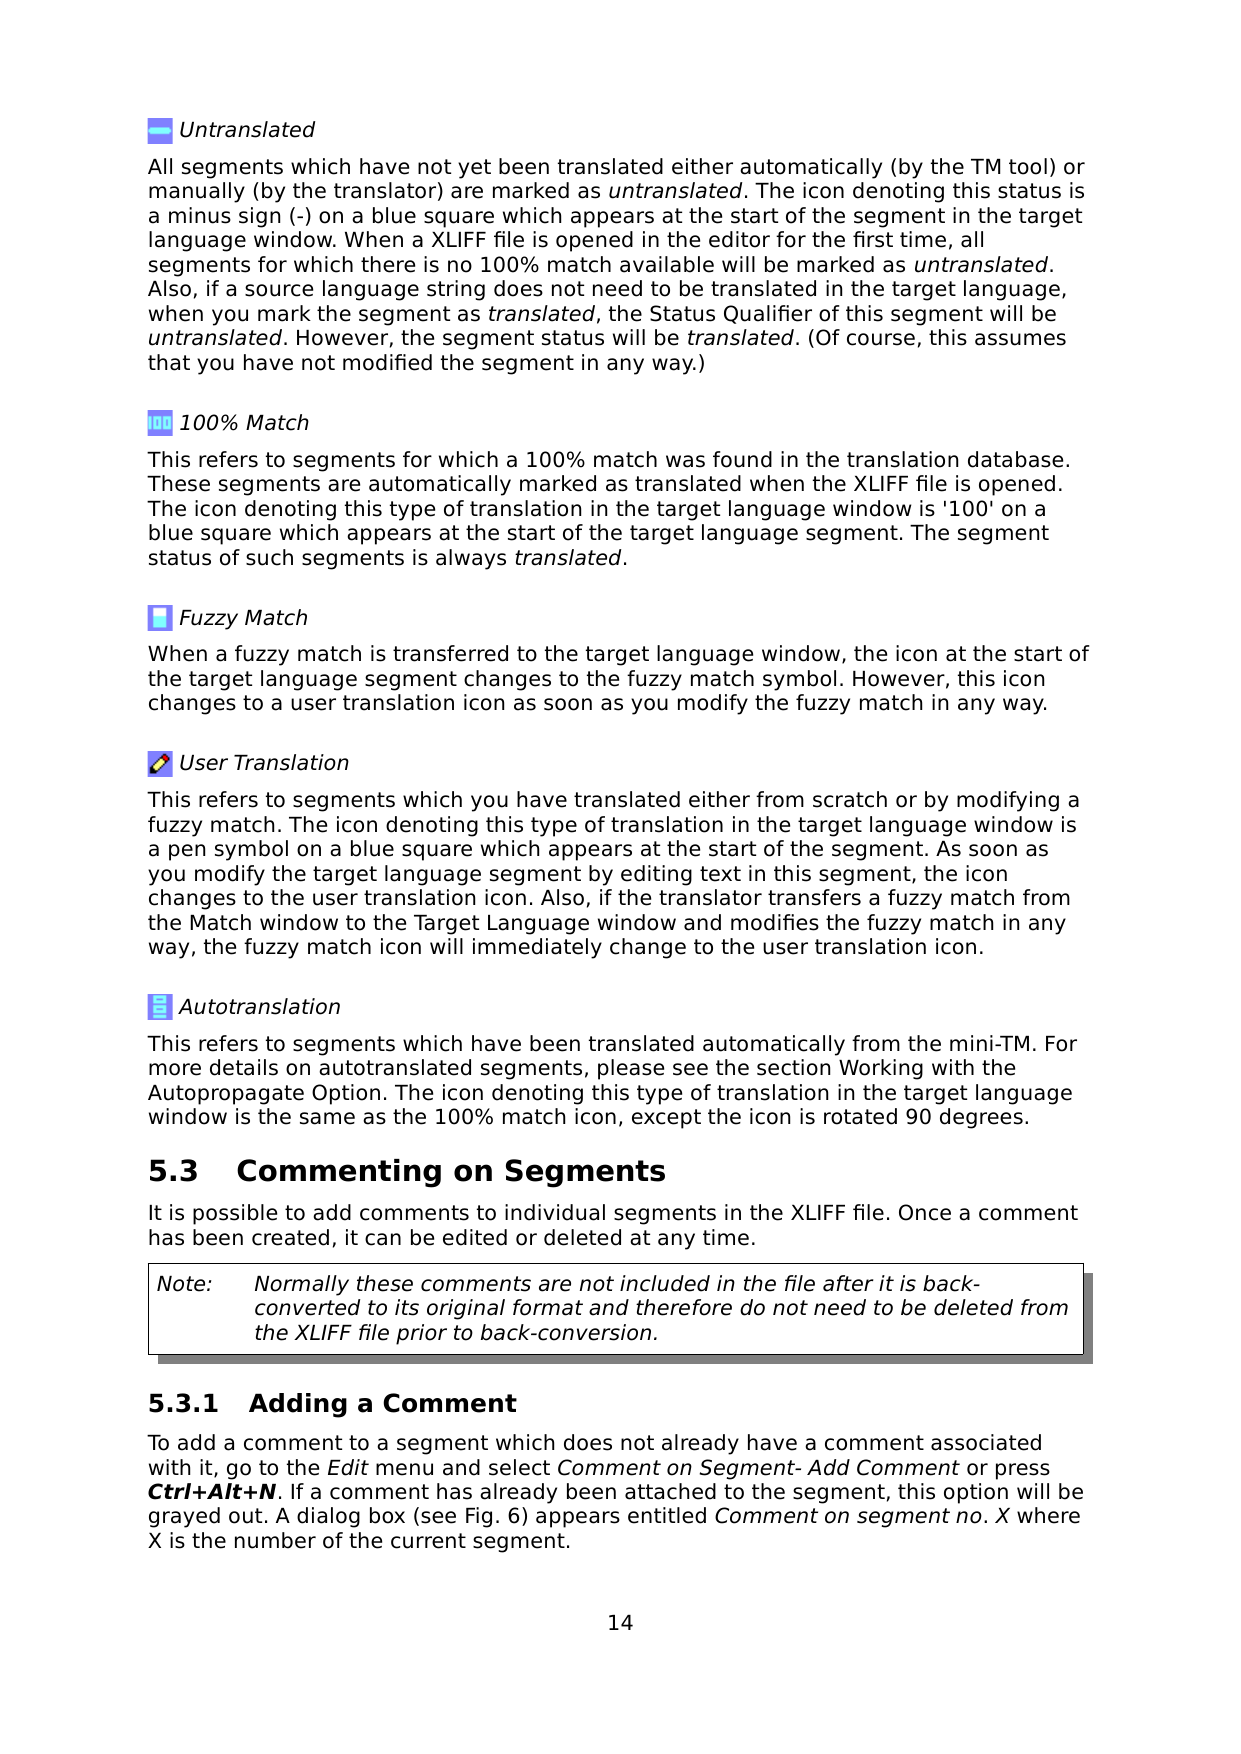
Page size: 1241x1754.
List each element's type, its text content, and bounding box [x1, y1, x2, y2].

text All segments which have not yet been translated either automatically (by the TM tool) or manually (by the translator) are marked as untranslated. The icon denoting this status is a minus sign (-) on a blue square which appears at the start of the segment in the target language window. When a XLIFF file is opened in the editor for the first time, all segments for which there is no 100% match available will be marked as untranslated. Also, if a source language string does not need to be translated in the target language, when you mark the segment as translated, the Status Qualifier of this segment will be untranslated. However, the segment status will be translated. (Of course, this assumes that you have not modified the segment in any way.) [148, 155, 1093, 375]
subtitle Adding a Comment [148, 1389, 1093, 1418]
text This refers to segments which have been translated automatically from the mini-TM. For more details on autotranslated segments, please see the section Working with the Autopropagate Option. The icon denoting this type of translation in the target language window is the same as the 100% match icon, except the icon is rotated 90 degrees. [148, 1032, 1093, 1129]
text User Translation [173, 751, 1093, 776]
text This refers to segments which you have translated either from scratch or by modifying a fuzzy match. The icon denoting this type of translation in the target language window is a pen symbol on a blue square which appears at the start of the segment. As soon as you modify the target language segment by editing text in this segment, the icon changes to the user translation icon. Also, if the translator transfers a fuzzy match from the Match window to the Target Language window and modifies the fuzzy match in any way, the fuzzy match icon will immediately change to the user translation icon. [148, 788, 1093, 959]
text To add a comment to a segment which does not already have a comment associated with it, go to the Edit menu and select Comment on Segment- Add Comment or press Ctrl+Alt+N. If a comment has already been attached to the segment, this option will be grayed out. A dialog box (see Fig. 6) appears entitled Comment on segment no. X where X is the number of the current segment. [148, 1431, 1093, 1553]
text When a fuzzy match is transferred to the target language window, the icon at the start of the target language segment changes to the fuzzy match symbol. However, this icon changes to a user translation icon as soon as you modify the fuzzy match in any way. [148, 642, 1093, 716]
text Fuzzy Match [173, 605, 1093, 630]
text Untranslated [173, 118, 1093, 143]
text Autotranslation [173, 995, 1093, 1019]
picture [147, 605, 173, 631]
text 100% Match [173, 411, 1093, 435]
subtitle Commenting on Segments [148, 1154, 1093, 1188]
text This refers to segments for which a 100% match was found in the translation database. These segments are automatically marked as translated when the XLIFF file is opened. The icon denoting this type of translation in the target language window is '100' on a blue square which appears at the start of the target language segment. The segment status of such segments is always translated. [148, 448, 1093, 570]
picture [147, 410, 173, 436]
picture [147, 751, 173, 777]
text It is possible to add comments to individual segments in the XLIFF file. Once a comment has been created, it can be edited or deleted at any time. [148, 1201, 1093, 1250]
picture [147, 994, 173, 1020]
picture [147, 118, 173, 144]
list Normally these comments are not included in the file after it is back-converted to its original format and therefore do not need to be deleted from the XLIFF file prior to back-conversion. [149, 1264, 1082, 1354]
